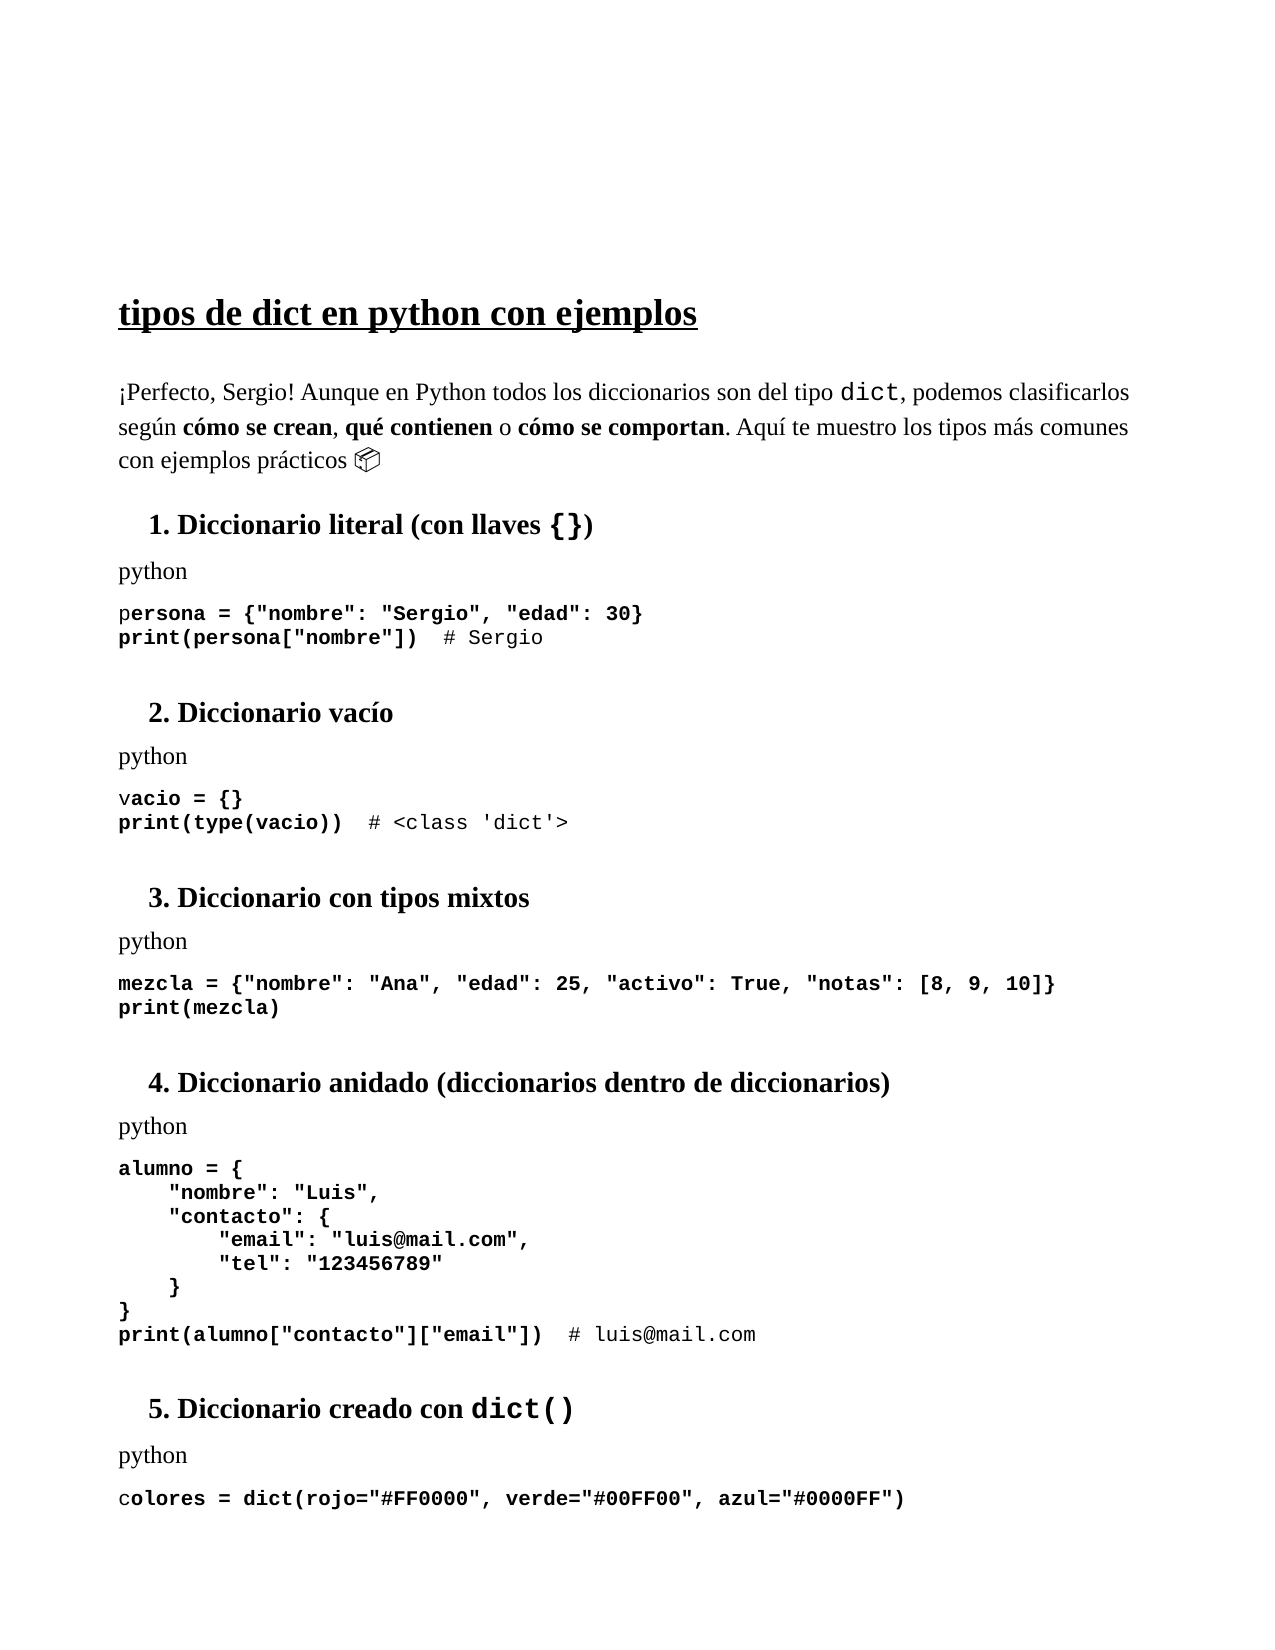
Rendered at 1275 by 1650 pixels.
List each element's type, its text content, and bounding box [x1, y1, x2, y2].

text python [118, 1440, 1157, 1469]
text print(persona["nombre"]) # Sergio [118, 627, 1157, 651]
subtitle 🔹 1. Diccionario literal (con llaves {}) [118, 507, 1157, 543]
subtitle 🔸 4. Diccionario anidado (diccionarios dentro de diccionarios) [118, 1065, 1157, 1098]
text } [118, 1277, 1157, 1300]
text vacio = {} [118, 788, 1157, 812]
text python [118, 1111, 1157, 1139]
text "email": "luis@mail.com", [118, 1229, 1157, 1253]
text } [118, 1300, 1157, 1324]
text python [118, 926, 1157, 954]
text persona = {"nombre": "Sergio", "edad": 30} [118, 603, 1157, 627]
text print(mezcla) [118, 997, 1157, 1021]
text tipos de dict en python con ejemplos [118, 291, 1157, 334]
text mezcla = {"nombre": "Ana", "edad": 25, "activo": True, "notas": [8, 9, 10]} [118, 973, 1157, 997]
text python [118, 556, 1157, 584]
text python [118, 741, 1157, 769]
text "tel": "123456789" [118, 1253, 1157, 1277]
text alumno = { [118, 1158, 1157, 1182]
text "nombre": "Luis", [118, 1182, 1157, 1206]
text print(type(vacio)) # <class 'dict'> [118, 812, 1157, 836]
text colores = dict(rojo="#FF0000", verde="#00FF00", azul="#0000FF") [118, 1488, 1157, 1511]
text "contacto": { [118, 1206, 1157, 1229]
subtitle 🔸 2. Diccionario vacío [118, 695, 1157, 728]
text ¡Perfecto, Sergio! Aunque en Python todos los diccionarios son del tipo dict, podemos clasificarlos según cómo se crean, qué contienen o cómo se comportan. Aquí te muestro los tipos más comunes con ejemplos prácticos 🧠📦 [118, 377, 1157, 474]
subtitle 🔹 3. Diccionario con tipos mixtos [118, 880, 1157, 913]
text print(alumno["contacto"]["email"]) # luis@mail.com [118, 1324, 1157, 1347]
subtitle 🔹 5. Diccionario creado con dict() [118, 1392, 1157, 1428]
